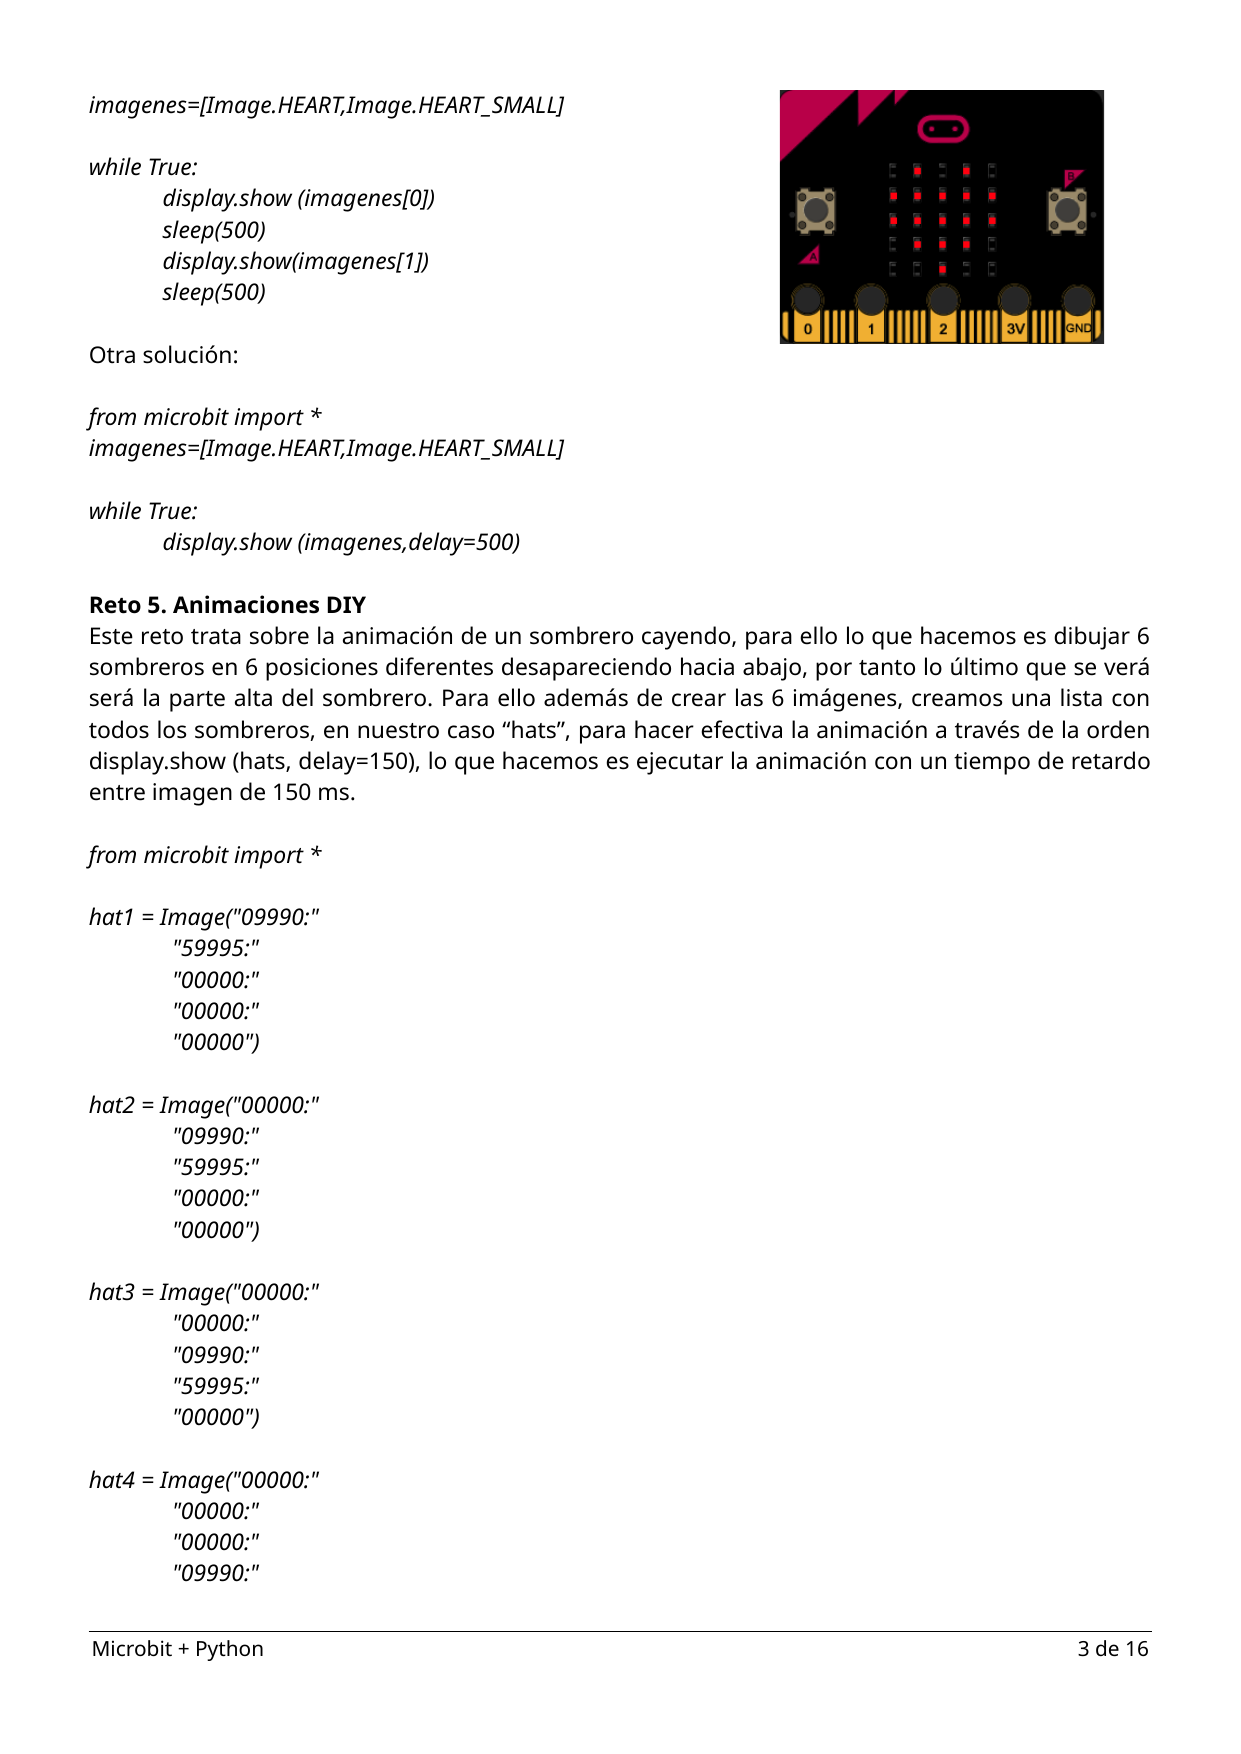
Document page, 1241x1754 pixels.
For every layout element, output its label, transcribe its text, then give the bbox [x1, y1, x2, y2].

text [1105, 151, 1152, 182]
text "00000:" [88, 1526, 1152, 1557]
text "59995:" [88, 1370, 1152, 1401]
text Otra solución: [88, 338, 1152, 370]
text hat1 = Image("09990:" [88, 901, 1152, 932]
text "59995:" [88, 932, 1152, 963]
text [1105, 245, 1152, 276]
text sleep(500) [88, 276, 779, 307]
text [1105, 182, 1152, 213]
text hat2 = Image("00000:" [88, 1088, 1152, 1120]
text "59995:" [88, 1151, 1152, 1182]
text imagenes=[Image.HEART,Image.HEART_SMALL] [88, 88, 1152, 120]
text from microbit import * [88, 838, 1152, 870]
text while True: [88, 495, 1152, 526]
text while True: [88, 151, 779, 182]
text [1105, 276, 1152, 307]
text display.show(imagenes[1]) [88, 245, 779, 276]
text "00000") [88, 1026, 1152, 1057]
text "00000:" [88, 963, 1152, 995]
text [1105, 213, 1152, 245]
text "00000:" [88, 1182, 1152, 1213]
text "09990:" [88, 1120, 1152, 1151]
text imagenes=[Image.HEART,Image.HEART_SMALL] [88, 432, 1152, 463]
text "00000:" [88, 1495, 1152, 1526]
text hat3 = Image("00000:" [88, 1276, 1152, 1307]
text Reto 5. Animaciones DIY [88, 588, 1152, 620]
picture [779, 90, 1105, 344]
text "00000") [88, 1401, 1152, 1432]
text sleep(500) [88, 213, 779, 245]
text display.show (imagenes[0]) [88, 182, 779, 213]
text "00000:" [88, 995, 1152, 1026]
text display.show (imagenes,delay=500) [88, 526, 1152, 557]
text Este reto trata sobre la animación de un sombrero cayendo, para ello lo que hacemos es dibujar 6 sombreros en 6 posiciones diferentes desapareciendo hacia abajo, por tanto lo último que se verá será la parte alta del sombrero. Para ello además de crear las 6 imágenes, creamos una lista con todos los sombreros, en nuestro caso “hats”, para hacer efectiva la animación a través de la orden display.show (hats, delay=150), lo que hacemos es ejecutar la animación con un tiempo de retardo entre imagen de 150 ms. [88, 620, 1152, 807]
text "09990:" [88, 1338, 1152, 1370]
text from microbit import * [88, 401, 1152, 432]
text hat4 = Image("00000:" [88, 1463, 1152, 1495]
text "00000") [88, 1213, 1152, 1245]
text "00000:" [88, 1307, 1152, 1338]
text "09990:" [88, 1557, 1152, 1588]
